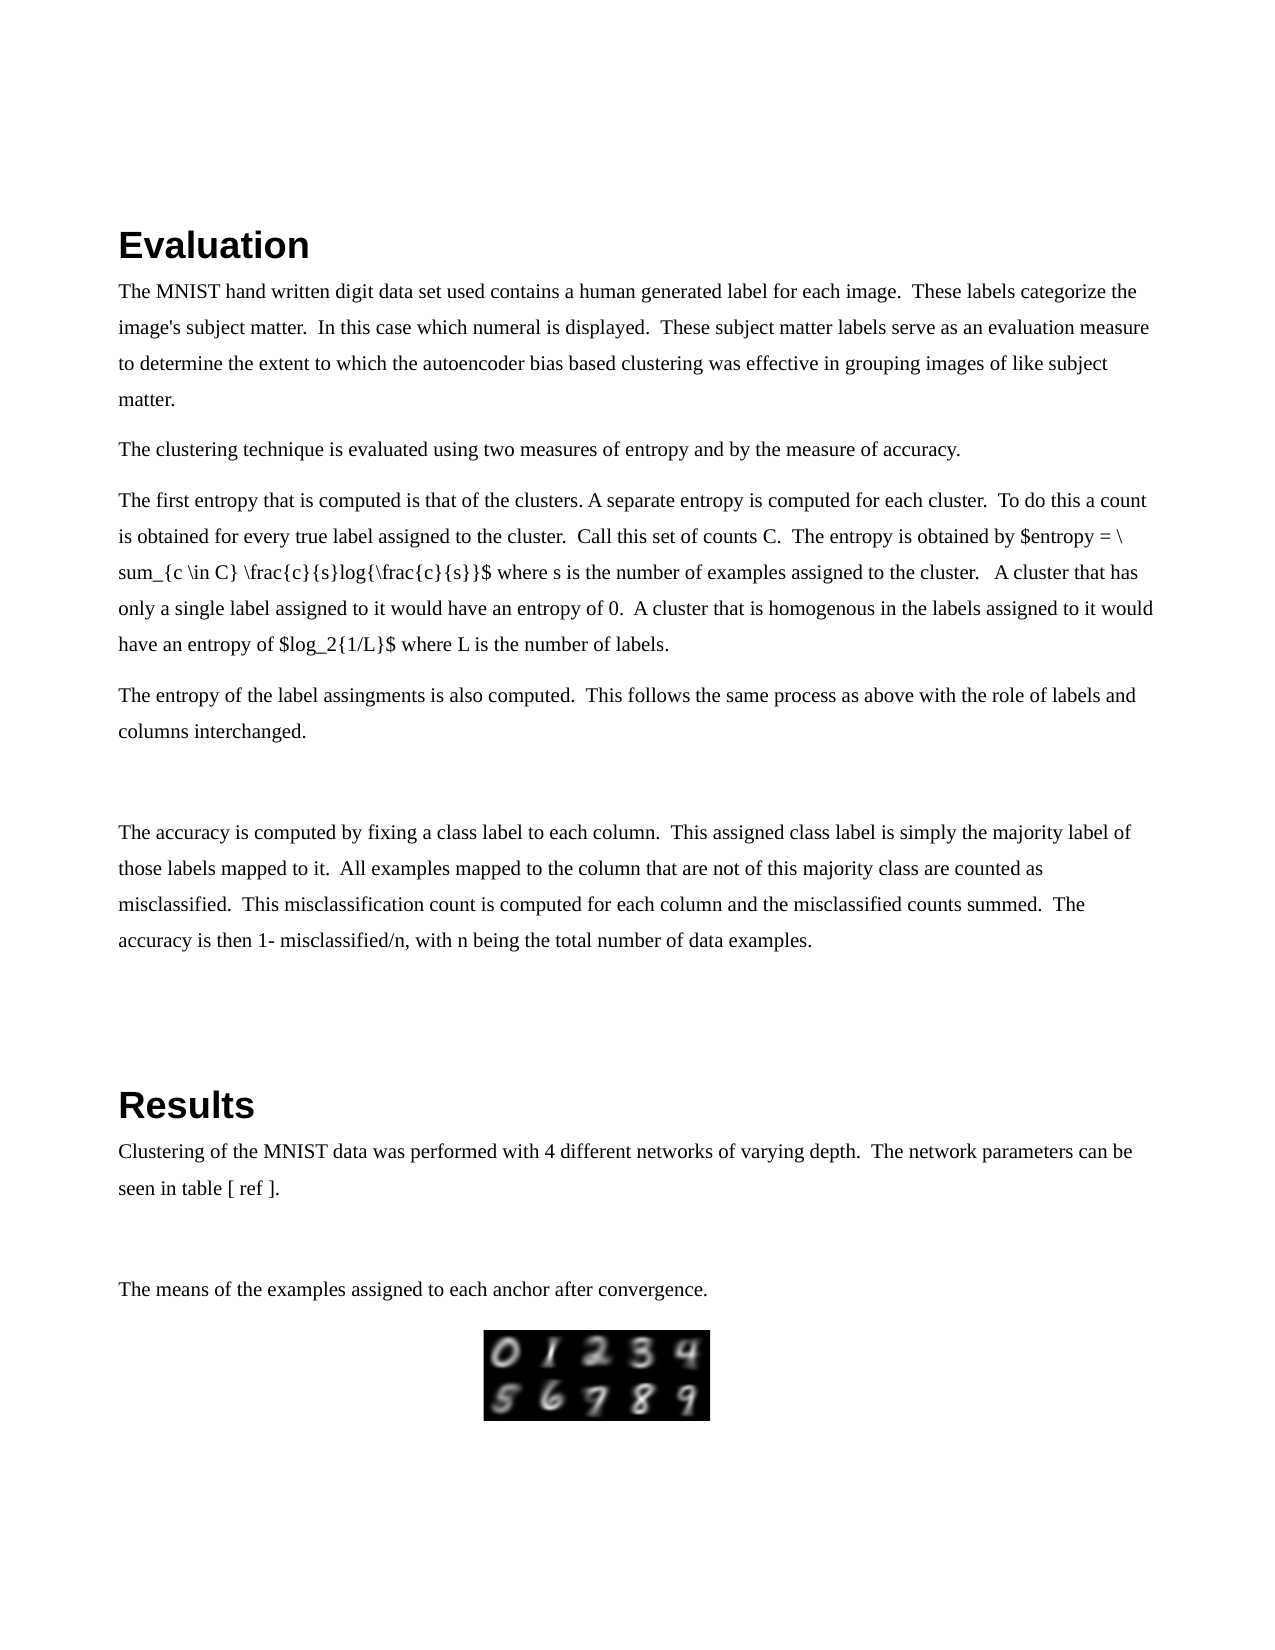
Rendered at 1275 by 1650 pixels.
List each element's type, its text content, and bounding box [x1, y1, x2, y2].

subtitle Results [118, 1083, 1157, 1127]
text The first entropy that is computed is that of the clusters. A separate entropy is computed for each cluster. To do this a count is obtained for every true label assigned to the cluster. Call this set of counts C. The entropy is obtained by $entropy = \sum_{c \in C} \frac{c}{s}log{\frac{c}{s}}$ where s is the number of examples assigned to the cluster. A cluster that has only a single label assigned to it would have an entropy of 0. A cluster that is homogenous in the labels assigned to it would have an entropy of $log_2{1/L}$ where L is the number of labels. [118, 488, 1157, 656]
text The clustering technique is evaluated using two measures of entropy and by the measure of accuracy. [118, 437, 1157, 461]
text The accuracy is computed by fixing a class label to each column. This assigned class label is simply the majority label of those labels mapped to it. All examples mapped to the column that are not of this majority class are counted as misclassified. This misclassification count is computed for each column and the misclassified counts summed. The accuracy is then 1- misclassified/n, with n being the total number of data examples. [118, 820, 1157, 952]
text The MNIST hand written digit data set used contains a human generated label for each image. These labels categorize the image's subject matter. In this case which numeral is displayed. These subject matter labels serve as an evaluation measure to determine the extent to which the autoencoder bias based clustering was effective in grouping images of like subject matter. [118, 279, 1157, 411]
text Clustering of the MNIST data was performed with 4 different networks of varying depth. The network parameters can be seen in table [ ref ]. [118, 1139, 1157, 1199]
text The entropy of the label assingments is also computed. This follows the same process as above with the role of labels and columns interchanged. [118, 683, 1157, 743]
picture [483, 1330, 711, 1421]
text The means of the examples assigned to each anchor after convergence. [118, 1277, 1157, 1301]
subtitle Evaluation [118, 222, 1157, 266]
